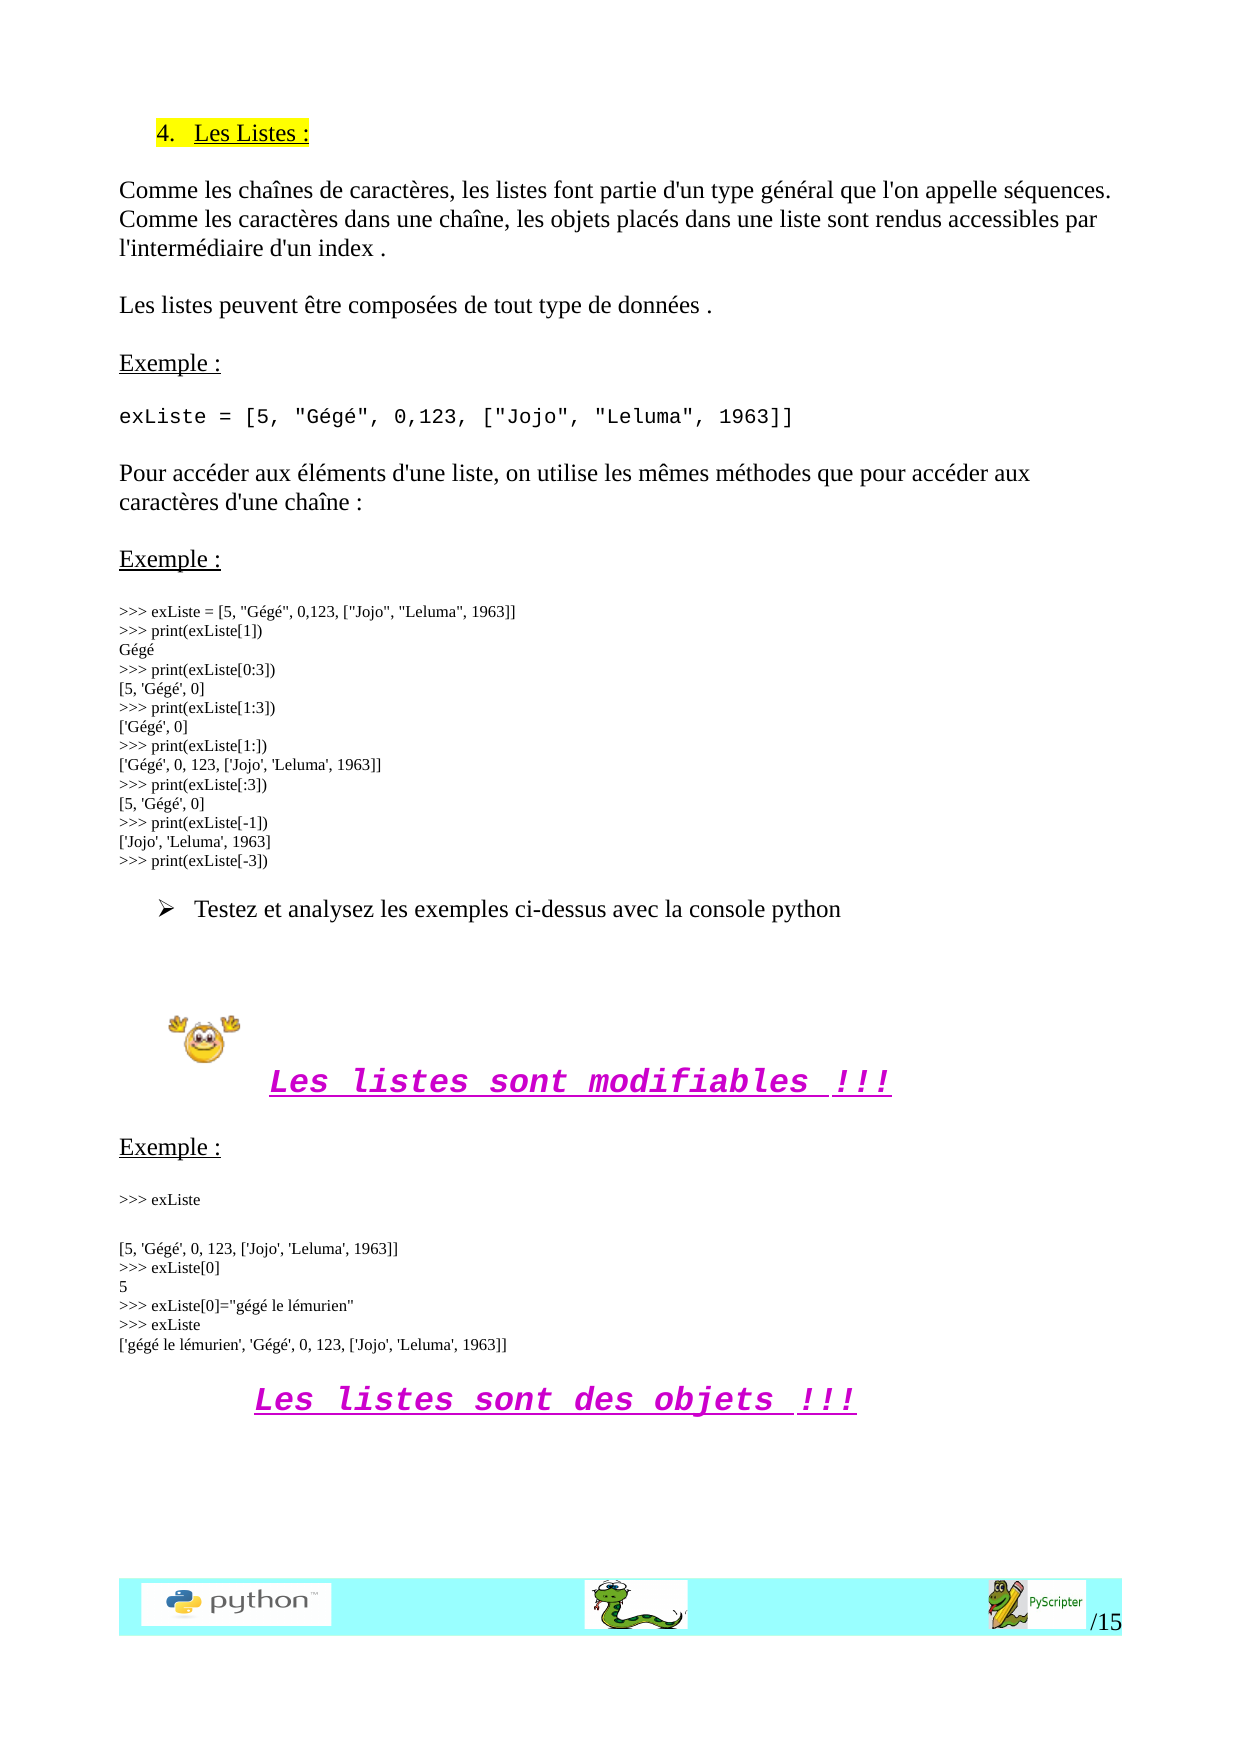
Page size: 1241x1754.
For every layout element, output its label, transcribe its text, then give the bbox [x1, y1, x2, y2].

text ['Jojo', 'Leluma', 1963] [119, 832, 1122, 851]
text >>> print(exListe[:3]) [119, 774, 1122, 793]
text Pour accéder aux éléments d'une liste, on utilise les mêmes méthodes que pour accéder aux caractères d'une chaîne : [119, 458, 1122, 516]
list Les listes sont des objets !!! [156, 1382, 1122, 1420]
text Gégé [119, 640, 1122, 659]
text Les listes sont modifiables !!! [119, 980, 1122, 1102]
text >>> exListe[0]="gégé le lémurien" [119, 1296, 1122, 1315]
picture [168, 1014, 241, 1065]
picture [988, 1580, 1087, 1629]
text >>> print(exListe[-3]) [119, 851, 1122, 870]
text Exemple : [119, 1132, 1122, 1160]
text >>> print(exListe[1:3]) [119, 698, 1122, 717]
text Comme les chaînes de caractères, les listes font partie d'un type général que l'on appelle séquences. Comme les caractères dans une chaîne, les objets placés dans une liste sont rendus accessibles par l'intermédiaire d'un index . [119, 176, 1122, 262]
text [5, 'Gégé', 0] [119, 793, 1122, 813]
text >>> exListe [119, 1190, 1122, 1209]
text >>> exListe [119, 1315, 1122, 1334]
picture [141, 1583, 332, 1626]
text >>> exListe[0] [119, 1258, 1122, 1277]
picture [584, 1580, 688, 1629]
text Exemple : [119, 348, 1122, 377]
text [5, 'Gégé', 0, 123, ['Jojo', 'Leluma', 1963]] [119, 1238, 1122, 1258]
text >>> print(exListe[0:3]) [119, 659, 1122, 678]
text >>> print(exListe[1:]) [119, 736, 1122, 755]
text Les listes peuvent être composées de tout type de données . [119, 291, 1122, 319]
text ['Gégé', 0] [119, 717, 1122, 736]
text >>> exListe = [5, "Gégé", 0,123, ["Jojo", "Leluma", 1963]] [119, 602, 1122, 621]
text >>> print(exListe[-1]) [119, 813, 1122, 832]
text Exemple : [119, 544, 1122, 573]
text >>> print(exListe[1]) [119, 621, 1122, 640]
text exListe = [5, "Gégé", 0,123, ["Jojo", "Leluma", 1963]] [119, 406, 1122, 429]
text 5 [119, 1277, 1122, 1296]
list Les Listes : [156, 118, 1122, 147]
list Testez et analysez les exemples ci-dessus avec la console python [156, 894, 1122, 922]
text [5, 'Gégé', 0] [119, 678, 1122, 698]
text ['Gégé', 0, 123, ['Jojo', 'Leluma', 1963]] [119, 755, 1122, 774]
text ['gégé le lémurien', 'Gégé', 0, 123, ['Jojo', 'Leluma', 1963]] [119, 1334, 1122, 1353]
